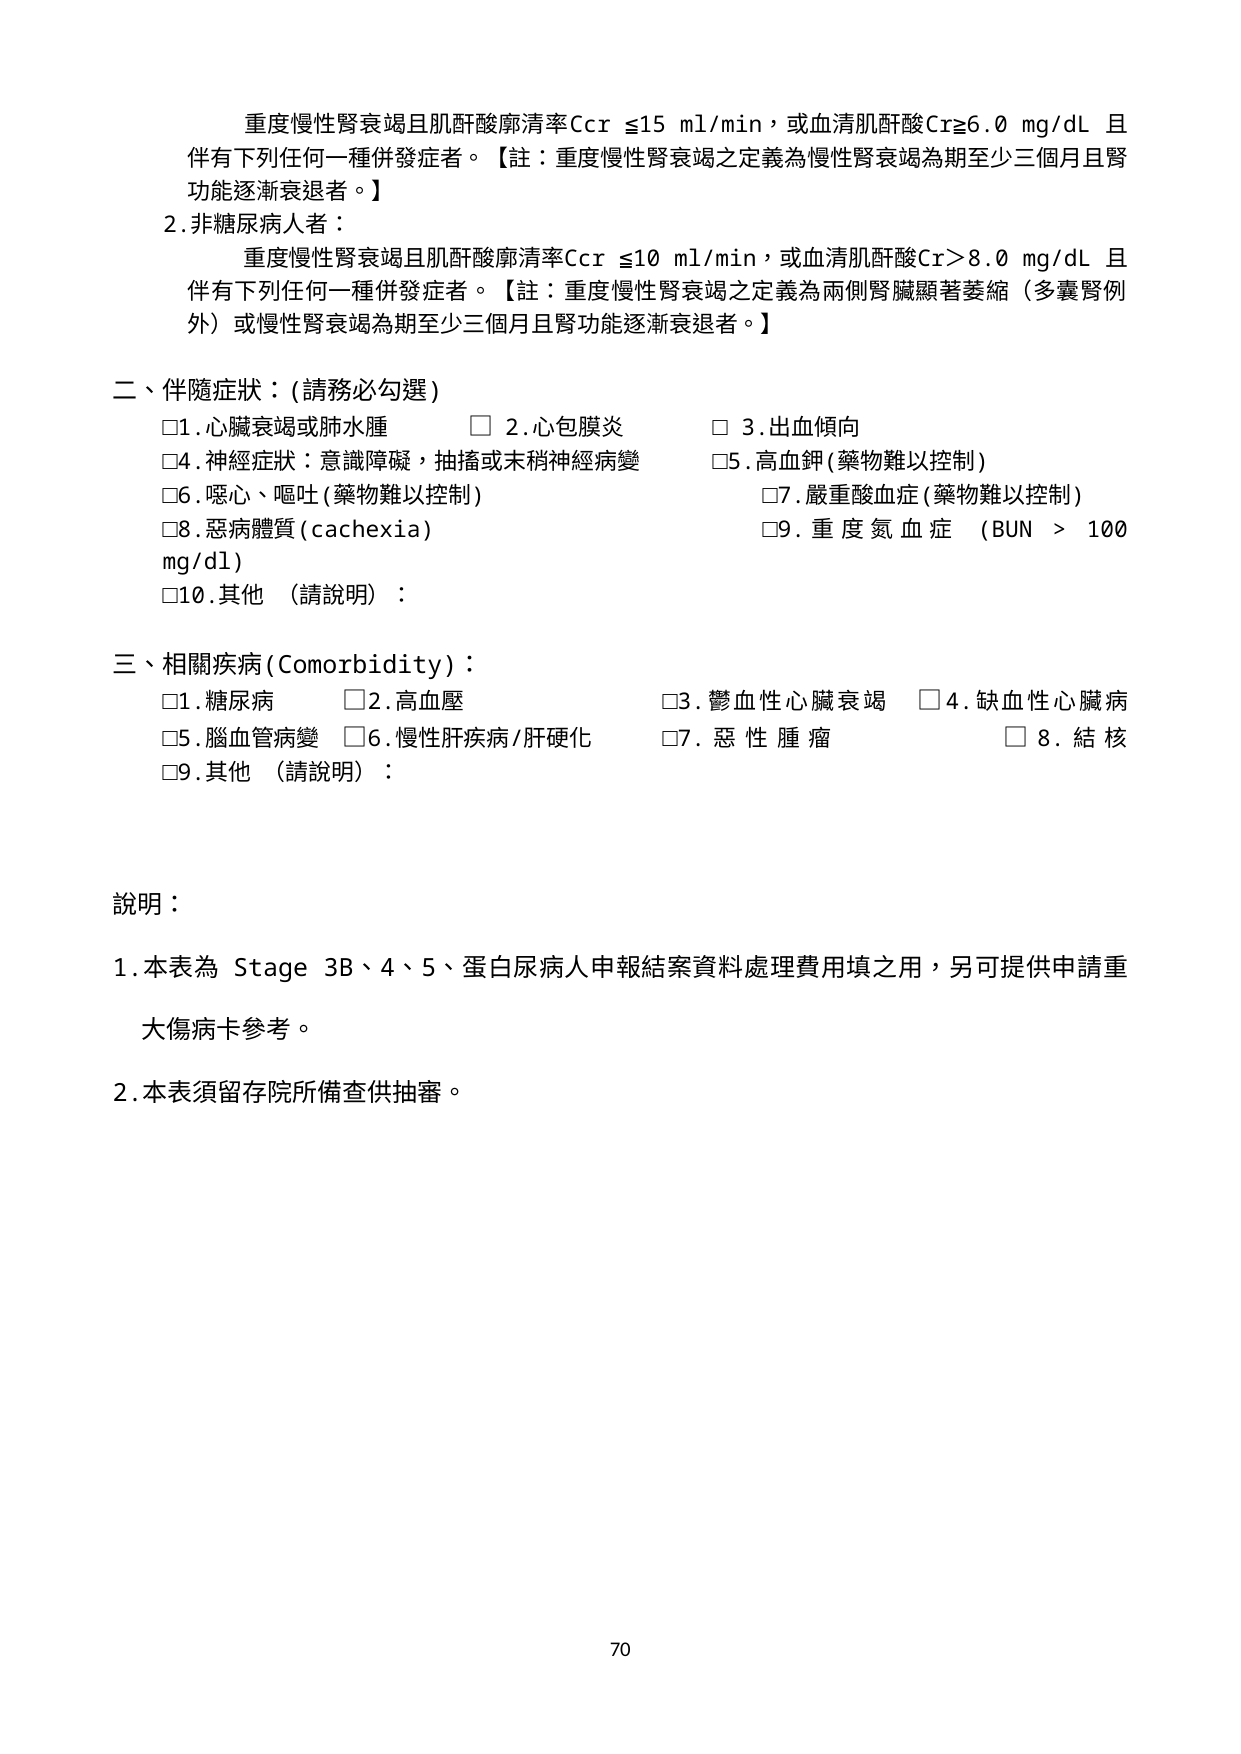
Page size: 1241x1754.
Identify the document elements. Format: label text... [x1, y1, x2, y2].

text □1.糖尿病 □2.高血壓 □3.鬱血性心臟衰竭 □4.缺血性心臟病 □5.腦血管病變 □6.慢性肝疾病/肝硬化 □7.惡性腫瘤 □8.結核 □9.其他 （請說明）： [162, 681, 1128, 787]
text 說明： [112, 861, 1128, 923]
text 重度慢性腎衰竭且肌酐酸廓清率Ccr ≦15 ml/min，或血清肌酐酸Cr≧6.0 mg/dL 且伴有下列任何一種併發症者。【註：重度慢性腎衰竭之定義為慢性腎衰竭為期至少三個月且腎功能逐漸衰退者。】 [188, 106, 1128, 206]
text □10.其他 （請說明）： [162, 576, 1128, 610]
text 三、相關疾病(Comorbidity)： [112, 644, 1128, 681]
text □1.心臟衰竭或肺水腫 □ 2.心包膜炎 □ 3.出血傾向 [162, 407, 1128, 443]
text 2.本表須留存院所備查供抽審。 [112, 1048, 1128, 1111]
text □4.神經症狀：意識障礙，抽搐或末稍神經病變 □5.高血鉀(藥物難以控制) [162, 443, 1128, 477]
text □6.噁心、嘔吐(藥物難以控制) □7.嚴重酸血症(藥物難以控制) [162, 477, 1128, 511]
text 重度慢性腎衰竭且肌酐酸廓清率Ccr ≦10 ml/min，或血清肌酐酸Cr＞8.0 mg/dL 且伴有下列任何一種併發症者。【註：重度慢性腎衰竭之定義為兩側腎臟顯著萎縮（多囊腎例外）或慢性腎衰竭為期至少三個月且腎功能逐漸衰退者。】 [188, 239, 1128, 339]
text 2.非糖尿病人者： [163, 206, 1128, 239]
text □8.惡病體質(cachexia) □9.重度氮血症 (BUN > 100 mg/dl) [162, 511, 1128, 576]
text 二、伴隨症狀：(請務必勾選) [112, 370, 1128, 407]
text 1.本表為 Stage 3B、4、5、蛋白尿病人申報結案資料處理費用填之用，另可提供申請重大傷病卡參考。 [112, 923, 1128, 1048]
